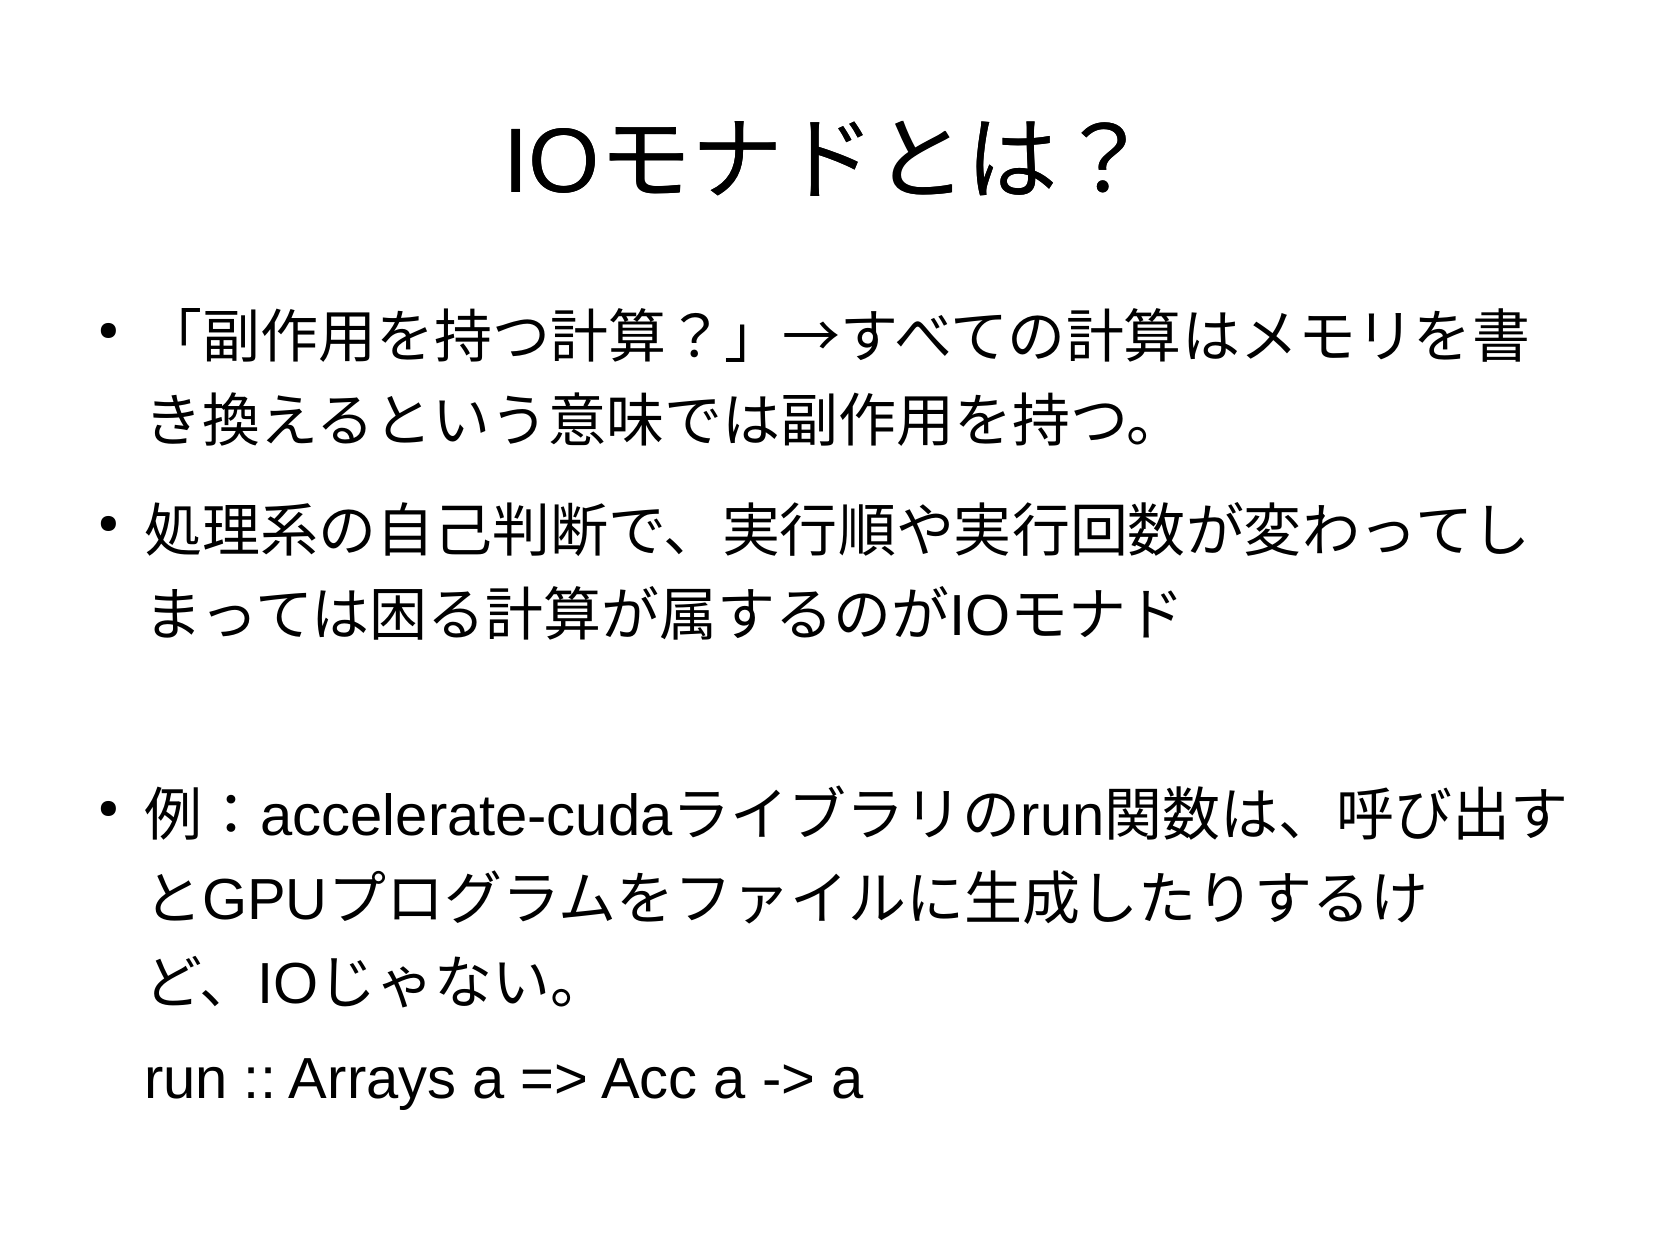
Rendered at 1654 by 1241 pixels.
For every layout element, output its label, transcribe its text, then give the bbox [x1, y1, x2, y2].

text_box IOモナドとは？ [82, 49, 1571, 257]
list 「副作用を持つ計算？」→すべての計算はメモリを書き換えるという意味では副作用を持つ。 処理系の自己判断で、実行順や実行回数が変わってしまっては困る計算が属するのがIOモナド 例：accelerate-cudaライブラリのrun関数は、呼び出すとGPUプログラムをファイルに生成したりするけど、IOじゃない。 run :: Arrays a => Acc a -> a [82, 290, 1571, 1123]
